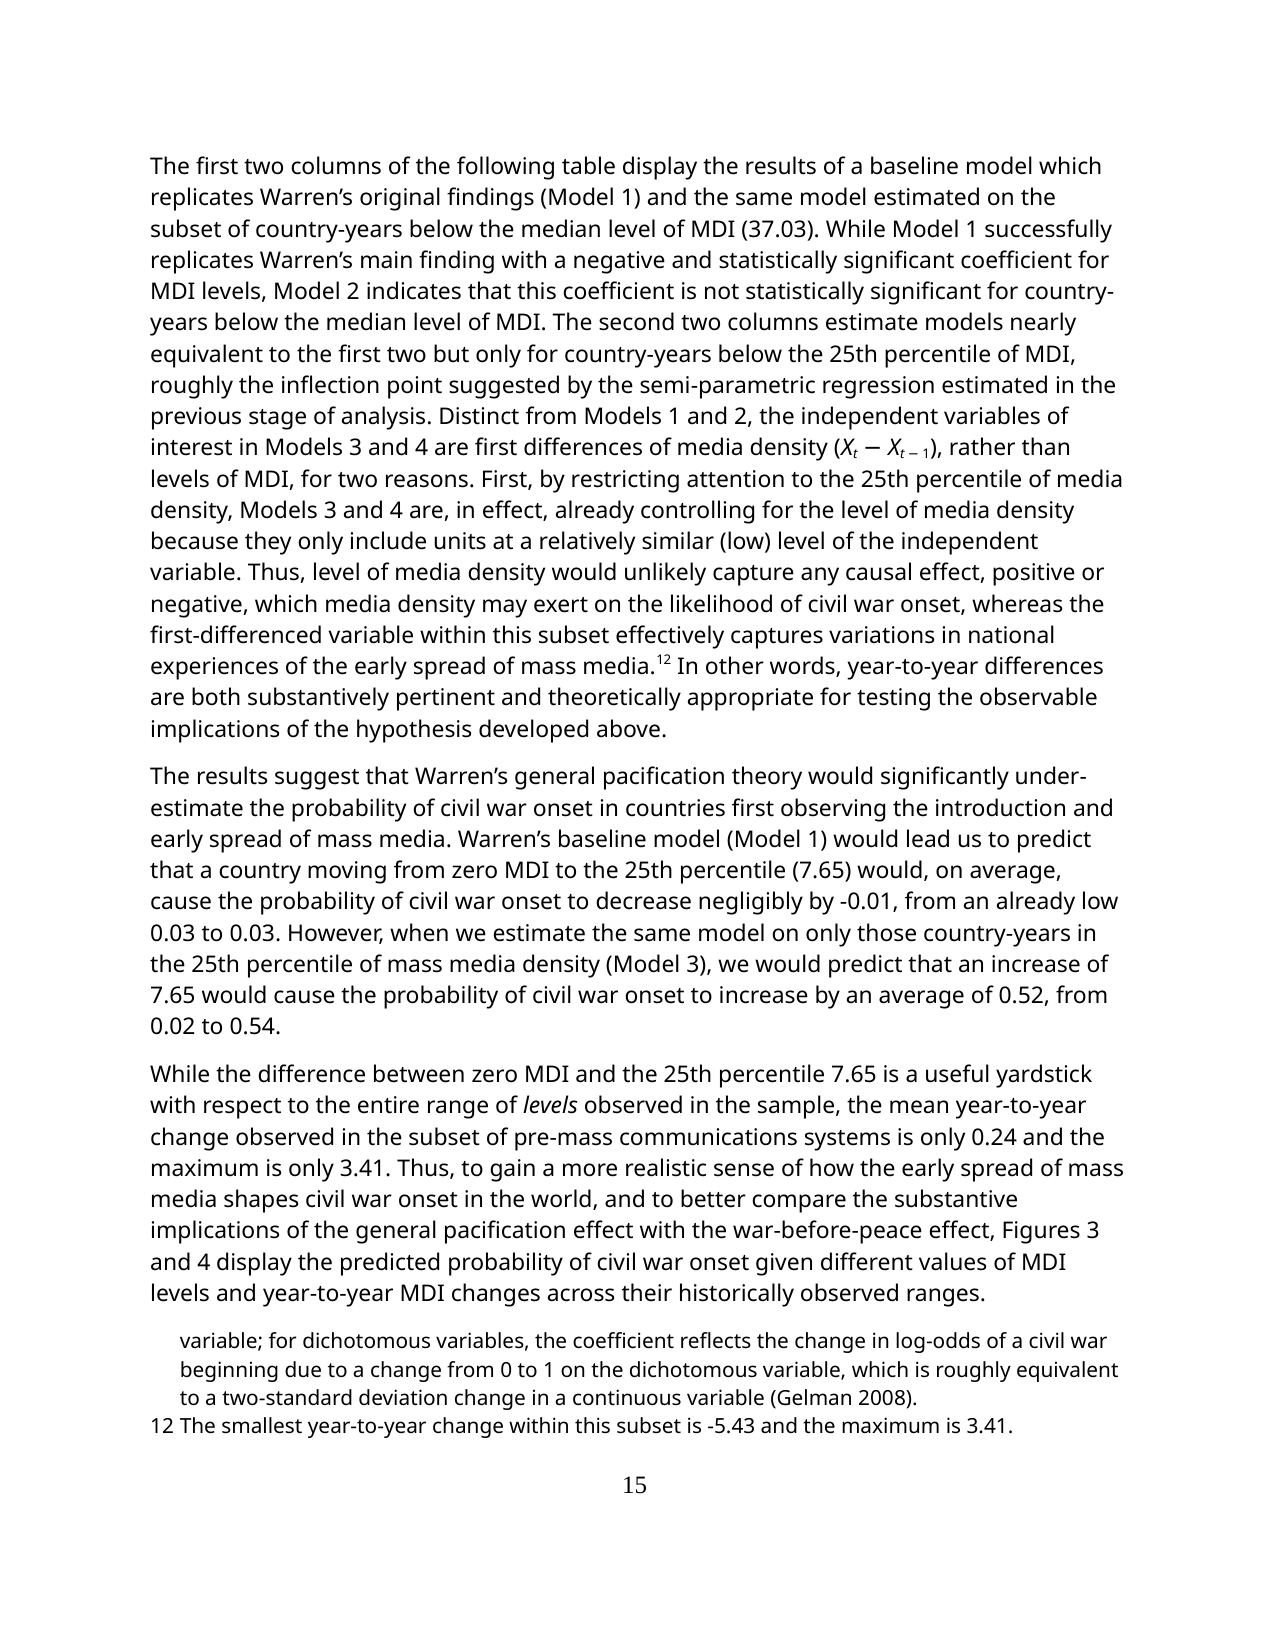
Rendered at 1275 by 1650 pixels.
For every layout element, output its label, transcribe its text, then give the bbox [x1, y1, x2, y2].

text The first two columns of the following table display the results of a baseline model which replicates Warren’s original findings (Model 1) and the same model estimated on the subset of country-years below the median level of MDI (37.03). While Model 1 successfully replicates Warren’s main finding with a negative and statistically significant coefficient for MDI levels, Model 2 indicates that this coefficient is not statistically significant for country-years below the median level of MDI. The second two columns estimate models nearly equivalent to the first two but only for country-years below the 25th percentile of MDI, roughly the inflection point suggested by the semi-parametric regression estimated in the previous stage of analysis. Distinct from Models 1 and 2, the independent variables of interest in Models 3 and 4 are first differences of media density (Xt − Xt − 1), rather than levels of MDI, for two reasons. First, by restricting attention to the 25th percentile of media density, Models 3 and 4 are, in effect, already controlling for the level of media density because they only include units at a relatively similar (low) level of the independent variable. Thus, level of media density would unlikely capture any causal effect, positive or negative, which media density may exert on the likelihood of civil war onset, whereas the first-differenced variable within this subset effectively captures variations in national experiences of the early spread of mass media. In other words, year-to-year differences are both substantively pertinent and theoretically appropriate for testing the observable implications of the hypothesis developed above. [150, 150, 1125, 744]
text The smallest year-to-year change within this subset is -5.43 and the maximum is 3.41. [150, 1412, 1125, 1440]
text variable; for dichotomous variables, the coefficient reflects the change in log-odds of a civil war beginning due to a change from 0 to 1 on the dichotomous variable, which is roughly equivalent to a two-standard deviation change in a continuous variable (Gelman 2008). [150, 1326, 1125, 1412]
text While the difference between zero MDI and the 25th percentile 7.65 is a useful yardstick with respect to the entire range of levels observed in the sample, the mean year-to-year change observed in the subset of pre-mass communications systems is only 0.24 and the maximum is only 3.41. Thus, to gain a more realistic sense of how the early spread of mass media shapes civil war onset in the world, and to better compare the substantive implications of the general pacification effect with the war-before-peace effect, Figures 3 and 4 display the predicted probability of civil war onset given different values of MDI levels and year-to-year MDI changes across their historically observed ranges. [150, 1058, 1125, 1308]
text The results suggest that Warren’s general pacification theory would significantly under-estimate the probability of civil war onset in countries first observing the introduction and early spread of mass media. Warren’s baseline model (Model 1) would lead us to predict that a country moving from zero MDI to the 25th percentile (7.65) would, on average, cause the probability of civil war onset to decrease negligibly by -0.01, from an already low 0.03 to 0.03. However, when we estimate the same model on only those country-years in the 25th percentile of mass media density (Model 3), we would predict that an increase of 7.65 would cause the probability of civil war onset to increase by an average of 0.52, from 0.02 to 0.54. [150, 760, 1125, 1041]
